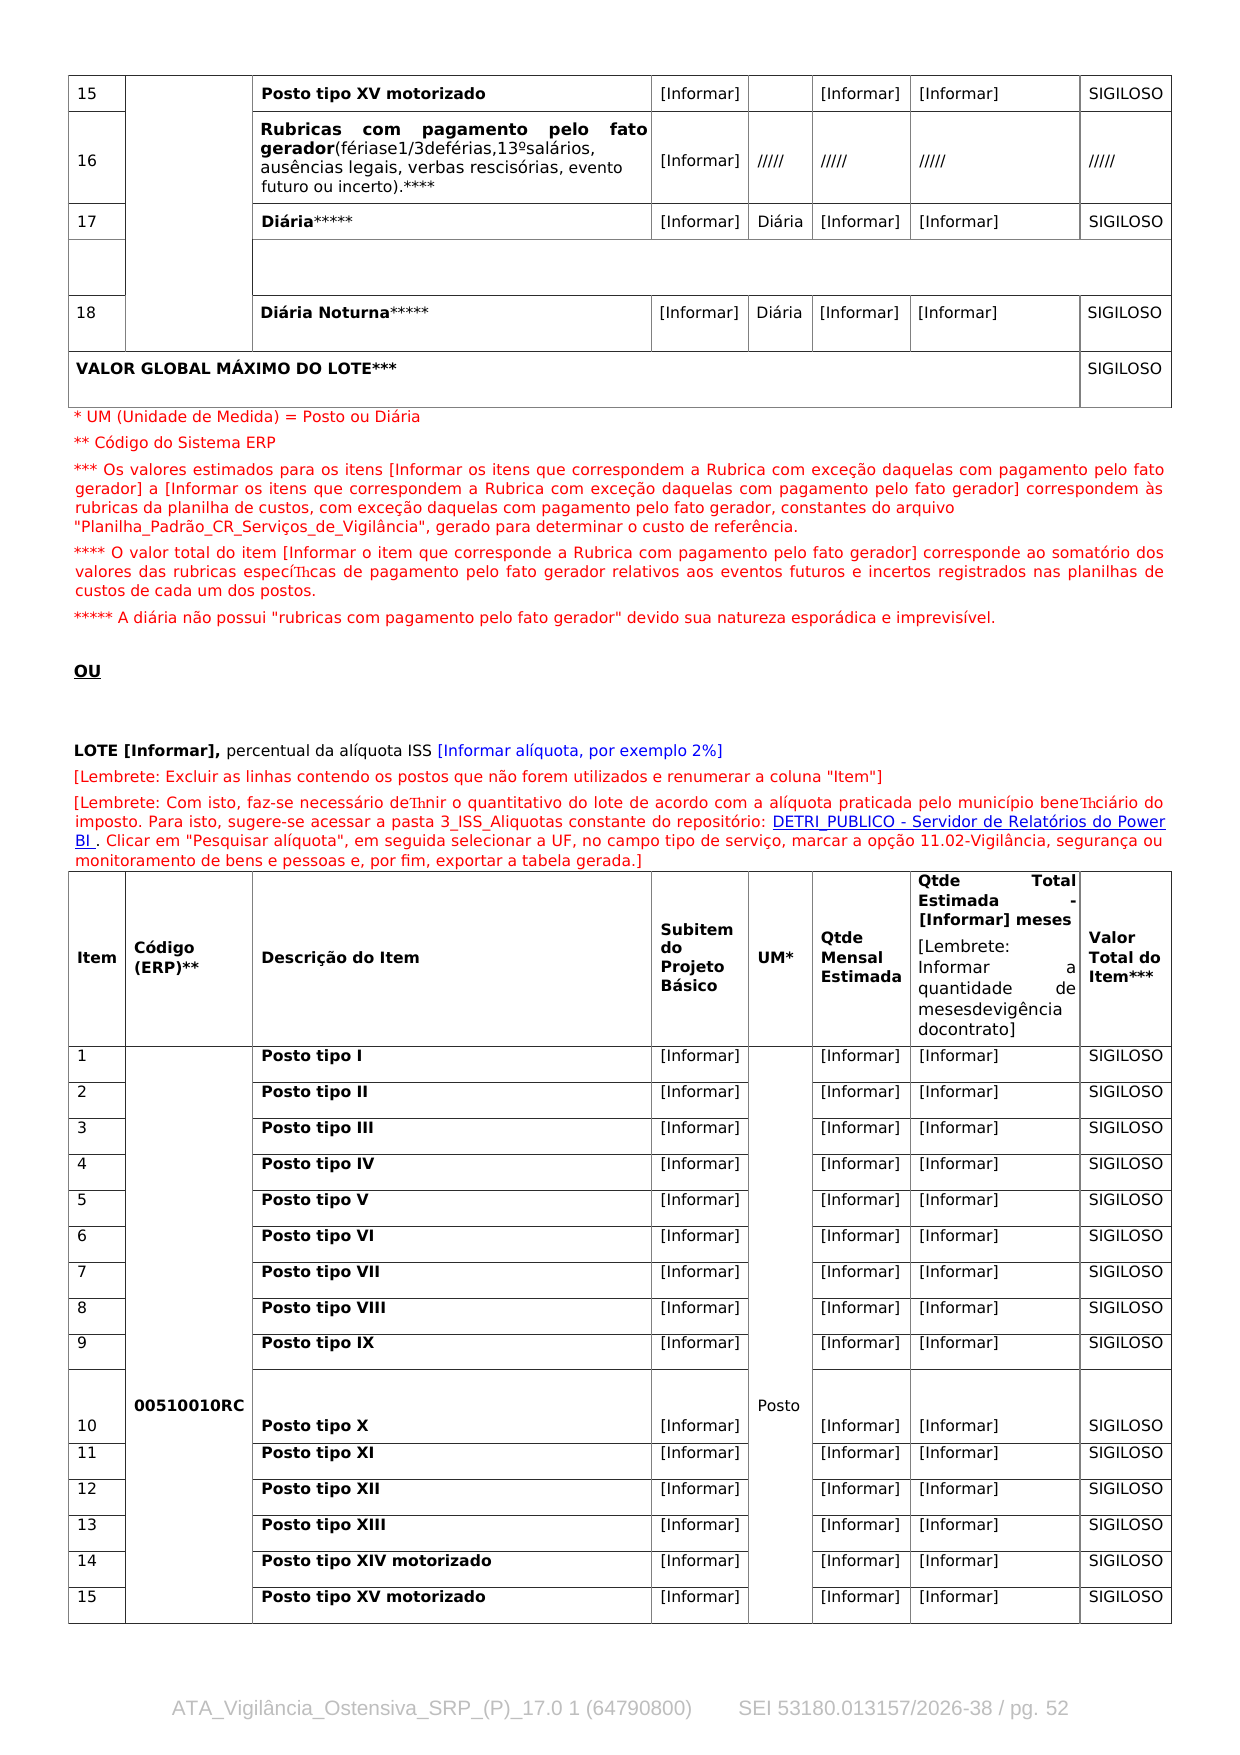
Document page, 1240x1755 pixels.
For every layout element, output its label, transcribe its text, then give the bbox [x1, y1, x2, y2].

table_cell 15 [69, 1588, 125, 1623]
text [Lembrete: Com isto, faz-se necessário denir o quantitativo do lote de acordo com a alíquota praticada pelo município beneciário do imposto. Para isto, sugere-se acessar a pasta 3_ISS_Aliquotas constante do repositório: DETRI_PUBLICO - Servidor de Relatórios do Power BI . Clicar em "Pesquisar alíquota", em seguida selecionar a UF, no campo tipo de serviço, marcar a opção 11.02-Vigilância, segurança ou monitoramento de bens e pessoas e, por fim, exportar a tabela gerada.] [74, 794, 1166, 870]
table_cell Posto tipo II [253, 1083, 651, 1118]
table_cell SIGILOSO [1081, 296, 1171, 351]
table_cell Posto tipo VI [253, 1227, 651, 1262]
table_cell [Informar] [652, 1552, 748, 1587]
table_cell [Informar] [813, 1444, 910, 1479]
table_cell ///// [1081, 112, 1171, 203]
table_cell SIGILOSO [1081, 1155, 1171, 1190]
table_cell [652, 352, 749, 407]
table_cell SIGILOSO [1081, 1191, 1171, 1226]
table_cell ///// [749, 112, 812, 203]
table_cell [652, 1370, 748, 1417]
table_cell Posto tipo IX [253, 1335, 651, 1369]
table_cell [Informar] [911, 1047, 1079, 1082]
table_cell [Informar] [652, 1516, 748, 1551]
table_cell VALOR GLOBAL MÁXIMO DO LOTE*** [69, 352, 652, 407]
table_cell [Informar] [911, 76, 1079, 111]
table_cell [Informar] [813, 204, 910, 239]
table_cell SIGILOSO [1081, 1552, 1171, 1587]
table_cell 00510010RC [126, 1047, 252, 1417]
table_cell [749, 1417, 812, 1623]
table_cell [Informar] [813, 1191, 910, 1226]
table_cell [Informar] [813, 1083, 910, 1118]
table_cell SIGILOSO [1081, 1480, 1171, 1515]
table_cell 1 [69, 1047, 125, 1082]
table_cell SIGILOSO [1081, 1083, 1171, 1118]
table_cell [Informar] [652, 76, 748, 111]
table_cell [Informar] [652, 1444, 748, 1479]
table_cell [Informar] [813, 1155, 910, 1190]
table_cell [Informar] [652, 112, 748, 203]
text *** Os valores estimados para os itens [Informar os itens que correspondem a Rubrica com exceção daquelas com pagamento pelo fato gerador] a [Informar os itens que correspondem a Rubrica com exceção daquelas com pagamento pelo fato gerador] correspondem às rubricas da planilha de custos, com exceção daquelas com pagamento pelo fato gerador, constantes do arquivo [74, 461, 1166, 517]
table_cell 5 [69, 1191, 125, 1226]
table_cell [812, 352, 910, 407]
table_cell SIGILOSO [1081, 1263, 1171, 1297]
table_cell [Informar] [911, 1335, 1079, 1369]
table_header Item [69, 872, 125, 1046]
text ** Código do Sistema ERP [74, 434, 1166, 452]
table_cell SIGILOSO [1081, 1588, 1171, 1623]
table_cell 6 [69, 1227, 125, 1262]
table_cell [Informar] [911, 1417, 1079, 1443]
table_cell [Informar] [652, 1263, 748, 1297]
text [Lembrete: Excluir as linhas contendo os postos que não forem utilizados e renumerar a coluna "Item"] [74, 768, 1166, 786]
table_cell Diária***** [253, 204, 651, 239]
table_header Subitem do Projeto Básico [652, 872, 748, 1046]
table_cell 3 [69, 1119, 125, 1154]
table_header Código (ERP)** [126, 872, 252, 1046]
table_cell [Informar] [813, 76, 910, 111]
table_cell [1081, 1370, 1171, 1417]
table_cell [Informar] [813, 1335, 910, 1369]
table_cell 8 [69, 1299, 125, 1333]
table_cell 10 [69, 1417, 125, 1443]
table_cell [126, 1417, 252, 1623]
table_cell Posto tipo X [253, 1417, 651, 1443]
table_cell SIGILOSO [1081, 1299, 1171, 1333]
table_cell [749, 352, 812, 407]
table_cell [69, 1370, 125, 1417]
table_cell [Informar] [813, 1119, 910, 1154]
table_header Descrição do Item [253, 872, 651, 1046]
text LOTE [Informar], percentual da alíquota ISS [Informar alíquota, por exemplo 2%] [74, 741, 1186, 760]
table_cell Posto tipo V [253, 1191, 651, 1226]
table_cell [Informar] [911, 1299, 1079, 1333]
table_cell SIGILOSO [1081, 352, 1171, 407]
text **** O valor total do item [Informar o item que corresponde a Rubrica com pagamento pelo fato gerador] corresponde ao somatório dos valores das rubricas especícas de pagamento pelo fato gerador relativos aos eventos futuros e incertos registrados nas planilhas de custos de cada um dos postos. [74, 544, 1166, 600]
table_header UM* [749, 872, 812, 1046]
table_cell [Informar] [652, 1047, 748, 1082]
table_cell [126, 76, 252, 295]
table_cell SIGILOSO [1081, 1227, 1171, 1262]
table_cell [Informar] [652, 1417, 748, 1443]
table_cell [Informar] [911, 1191, 1079, 1226]
table_cell [Informar] [911, 1588, 1079, 1623]
table_cell [910, 352, 1079, 407]
table_cell [253, 1370, 651, 1417]
table_cell ///// [911, 112, 1079, 203]
table_cell [Informar] [652, 1083, 748, 1118]
table_cell 2 [69, 1083, 125, 1118]
table_cell [Informar] [652, 204, 748, 239]
table_cell Posto tipo VII [253, 1263, 651, 1297]
table_cell Posto tipo XI [253, 1444, 651, 1479]
table_cell Diária [749, 204, 812, 239]
table_cell 14 [69, 1552, 125, 1587]
table_cell [Informar] [911, 204, 1079, 239]
table_cell Diária Noturna***** [253, 296, 651, 351]
table_cell 18 [69, 296, 125, 351]
table_cell [Informar] [652, 1155, 748, 1190]
table_cell [Informar] [911, 1083, 1079, 1118]
table_cell Posto tipo I [253, 1047, 651, 1082]
table_cell [Informar] [652, 296, 748, 351]
table_cell [911, 1370, 1079, 1417]
table_cell Posto tipo IV [253, 1155, 651, 1190]
table_cell 12 [69, 1480, 125, 1515]
table_cell ///// [813, 112, 910, 203]
table_cell SIGILOSO [1081, 1516, 1171, 1551]
text ***** A diária não possui "rubricas com pagamento pelo fato gerador" devido sua natureza esporádica e imprevisível. [74, 608, 1166, 627]
text * UM (Unidade de Medida) = Posto ou Diária [74, 408, 1166, 426]
table_cell Posto tipo XII [253, 1480, 651, 1515]
table_cell [69, 240, 125, 295]
table_cell Posto tipo XV motorizado [253, 76, 651, 111]
table_cell [Informar] [911, 1444, 1079, 1479]
table_cell [Informar] [813, 1417, 910, 1443]
table_cell 9 [69, 1335, 125, 1369]
table_cell [Informar] [911, 1155, 1079, 1190]
table_cell 15 [69, 76, 125, 111]
table_cell Posto tipo XIV motorizado [253, 1552, 651, 1587]
table_cell [Informar] [911, 1552, 1079, 1587]
table_cell 16 [69, 112, 125, 203]
table_cell SIGILOSO [1081, 1335, 1171, 1369]
table_cell 4 [69, 1155, 125, 1190]
table_cell SIGILOSO [1081, 1119, 1171, 1154]
table_cell [Informar] [652, 1191, 748, 1226]
table_cell SIGILOSO [1081, 76, 1171, 111]
table_cell [Informar] [911, 1119, 1079, 1154]
table_cell [Informar] [813, 1299, 910, 1333]
text "Planilha_Padrão_CR_Serviços_de_Vigilância", gerado para determinar o custo de referência. [74, 518, 1166, 536]
table_cell [253, 240, 1171, 295]
table_cell [Informar] [652, 1588, 748, 1623]
table_cell Diária [749, 296, 812, 351]
table_cell [Informar] [813, 1263, 910, 1297]
table_cell SIGILOSO [1081, 1417, 1171, 1443]
subtitle OU [73, 661, 1186, 681]
table_cell SIGILOSO [1081, 1444, 1171, 1479]
table_cell [Informar] [911, 1480, 1079, 1515]
table_cell 11 [69, 1444, 125, 1479]
table_cell [Informar] [911, 1263, 1079, 1297]
table_cell [Informar] [813, 296, 910, 351]
table_header Qtde Total Estimada - [Informar] meses [Lembrete: Informar a quantidade de mesesdevigência docontrato] [911, 872, 1079, 1046]
table_cell Posto tipo VIII [253, 1299, 651, 1333]
table_header Qtde Mensal Estimada [813, 872, 910, 1046]
table_cell [Informar] [911, 1516, 1079, 1551]
table_cell [Informar] [813, 1047, 910, 1082]
table_cell SIGILOSO [1081, 1047, 1171, 1082]
table_cell [Informar] [652, 1119, 748, 1154]
table_header Valor Total do Item*** [1081, 872, 1171, 1046]
table_cell [749, 76, 812, 111]
table_cell Rubricas com pagamento pelo fato gerador(fériase1/3deférias,13ºsalários, ausências legais, verbas rescisórias, evento futuro ou incerto).**** [253, 112, 651, 203]
table_cell [Informar] [911, 296, 1079, 351]
table_cell SIGILOSO [1081, 204, 1171, 239]
table_cell [Informar] [813, 1516, 910, 1551]
table_cell Posto [749, 1047, 812, 1417]
table_cell 17 [69, 204, 125, 239]
table_cell [Informar] [652, 1335, 748, 1369]
table_cell [Informar] [652, 1227, 748, 1262]
table_cell [Informar] [813, 1588, 910, 1623]
table_cell [Informar] [813, 1552, 910, 1587]
table_cell [Informar] [813, 1227, 910, 1262]
table_cell 7 [69, 1263, 125, 1297]
table_cell 13 [69, 1516, 125, 1551]
table_cell [Informar] [652, 1299, 748, 1333]
table_cell [126, 295, 252, 351]
table_cell Posto tipo XV motorizado [253, 1588, 651, 1623]
table_cell [Informar] [652, 1480, 748, 1515]
table_cell [Informar] [911, 1227, 1079, 1262]
table_cell Posto tipo XIII [253, 1516, 651, 1551]
table_cell Posto tipo III [253, 1119, 651, 1154]
table_cell [813, 1370, 910, 1417]
table_cell [Informar] [813, 1480, 910, 1515]
